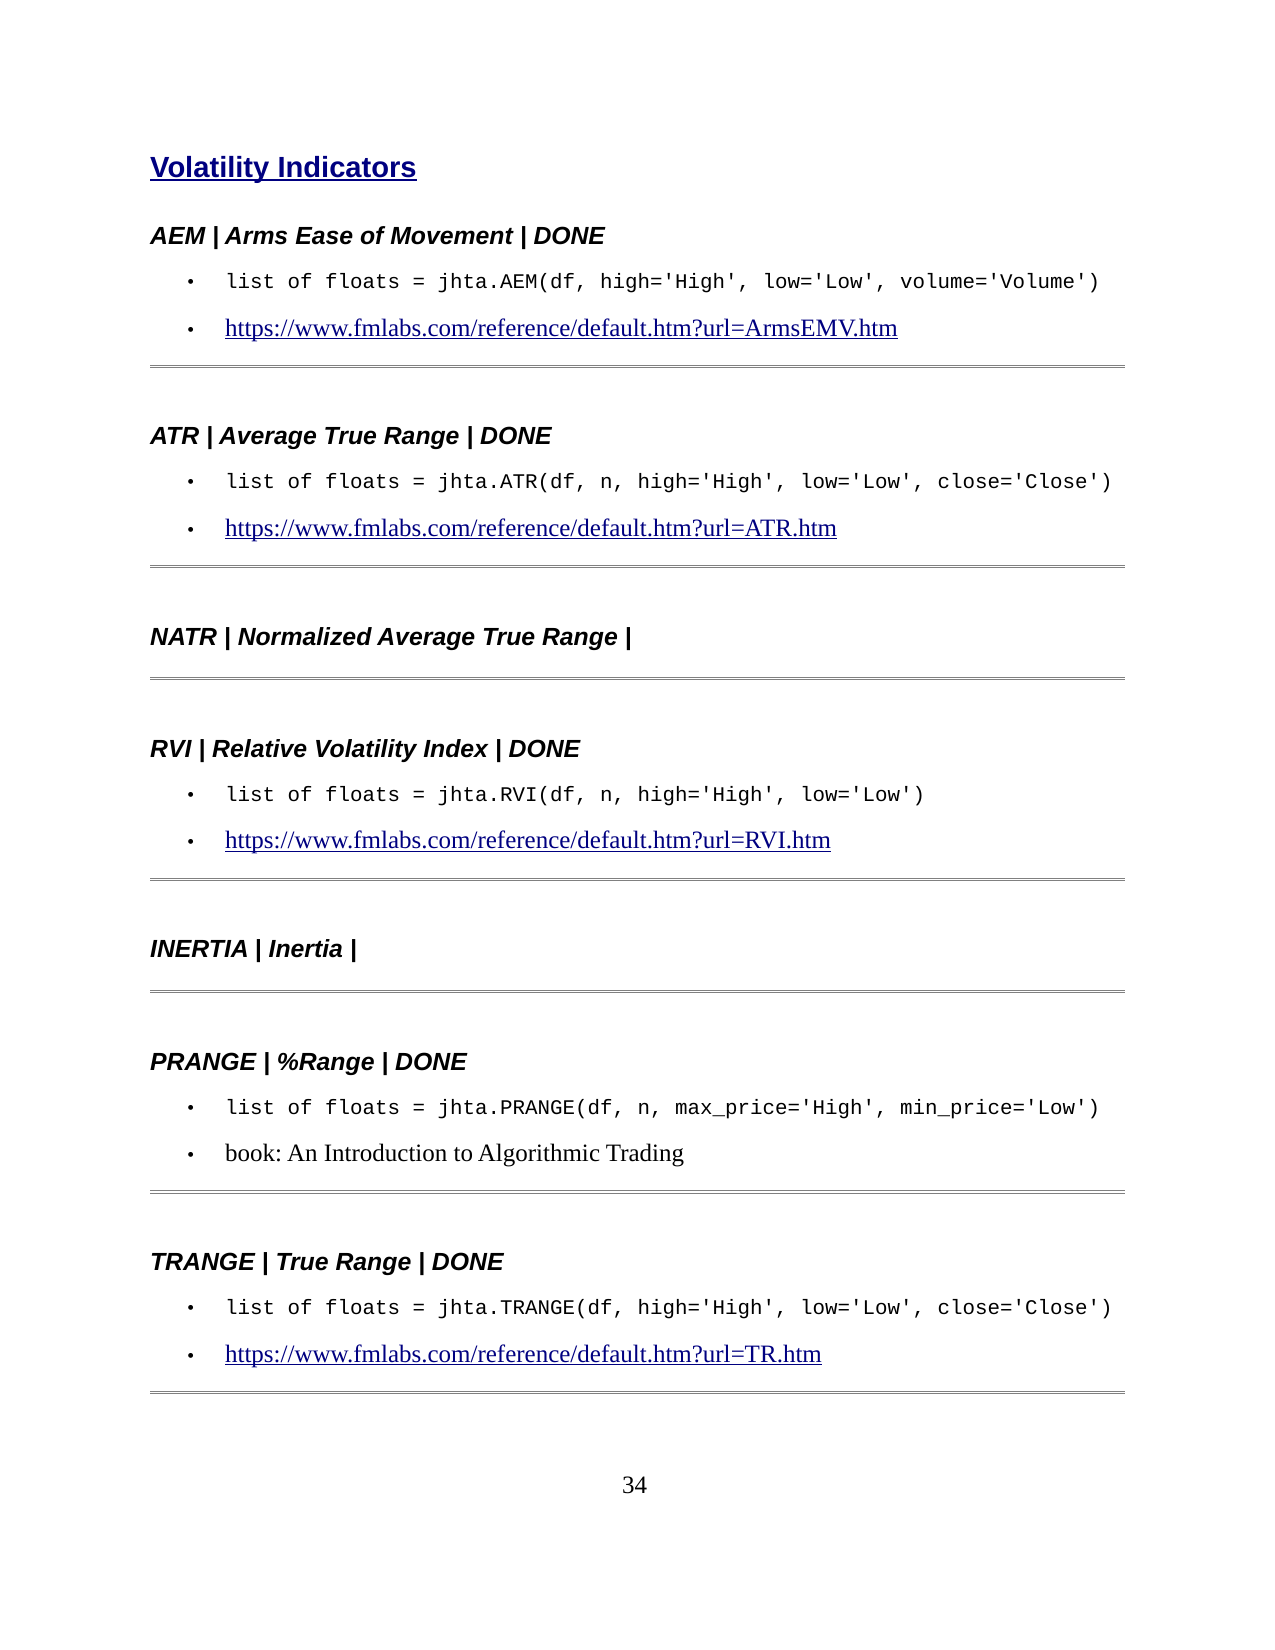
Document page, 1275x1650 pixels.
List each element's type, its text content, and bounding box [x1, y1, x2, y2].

list list of floats = jhta.AEM(df, high='High', low='Low', volume='Volume') [187, 271, 1125, 295]
subtitle TRANGE | True Range | DONE [150, 1247, 1125, 1276]
subtitle ATR | Average True Range | DONE [150, 421, 1125, 450]
list list of floats = jhta.ATR(df, n, high='High', low='Low', close='Close') [187, 471, 1125, 495]
subtitle AEM | Arms Ease of Movement | DONE [150, 221, 1125, 249]
subtitle Volatility Indicators [150, 150, 1125, 183]
list book: An Introduction to Algorithmic Trading [187, 1138, 1125, 1167]
subtitle PRANGE | %Range | DONE [150, 1047, 1125, 1075]
subtitle INERTIA | Inertia | [150, 934, 1125, 963]
list https://www.fmlabs.com/reference/default.htm?url=ATR.htm [187, 513, 1125, 542]
list list of floats = jhta.RVI(df, n, high='High', low='Low') [187, 784, 1125, 808]
list https://www.fmlabs.com/reference/default.htm?url=TR.htm [187, 1339, 1125, 1367]
list https://www.fmlabs.com/reference/default.htm?url=ArmsEMV.htm [187, 313, 1125, 341]
list list of floats = jhta.TRANGE(df, high='High', low='Low', close='Close') [187, 1297, 1125, 1321]
list https://www.fmlabs.com/reference/default.htm?url=RVI.htm [187, 826, 1125, 854]
subtitle NATR | Normalized Average True Range | [150, 622, 1125, 650]
subtitle RVI | Relative Volatility Index | DONE [150, 734, 1125, 763]
list list of floats = jhta.PRANGE(df, n, max_price='High', min_price='Low') [187, 1097, 1125, 1120]
